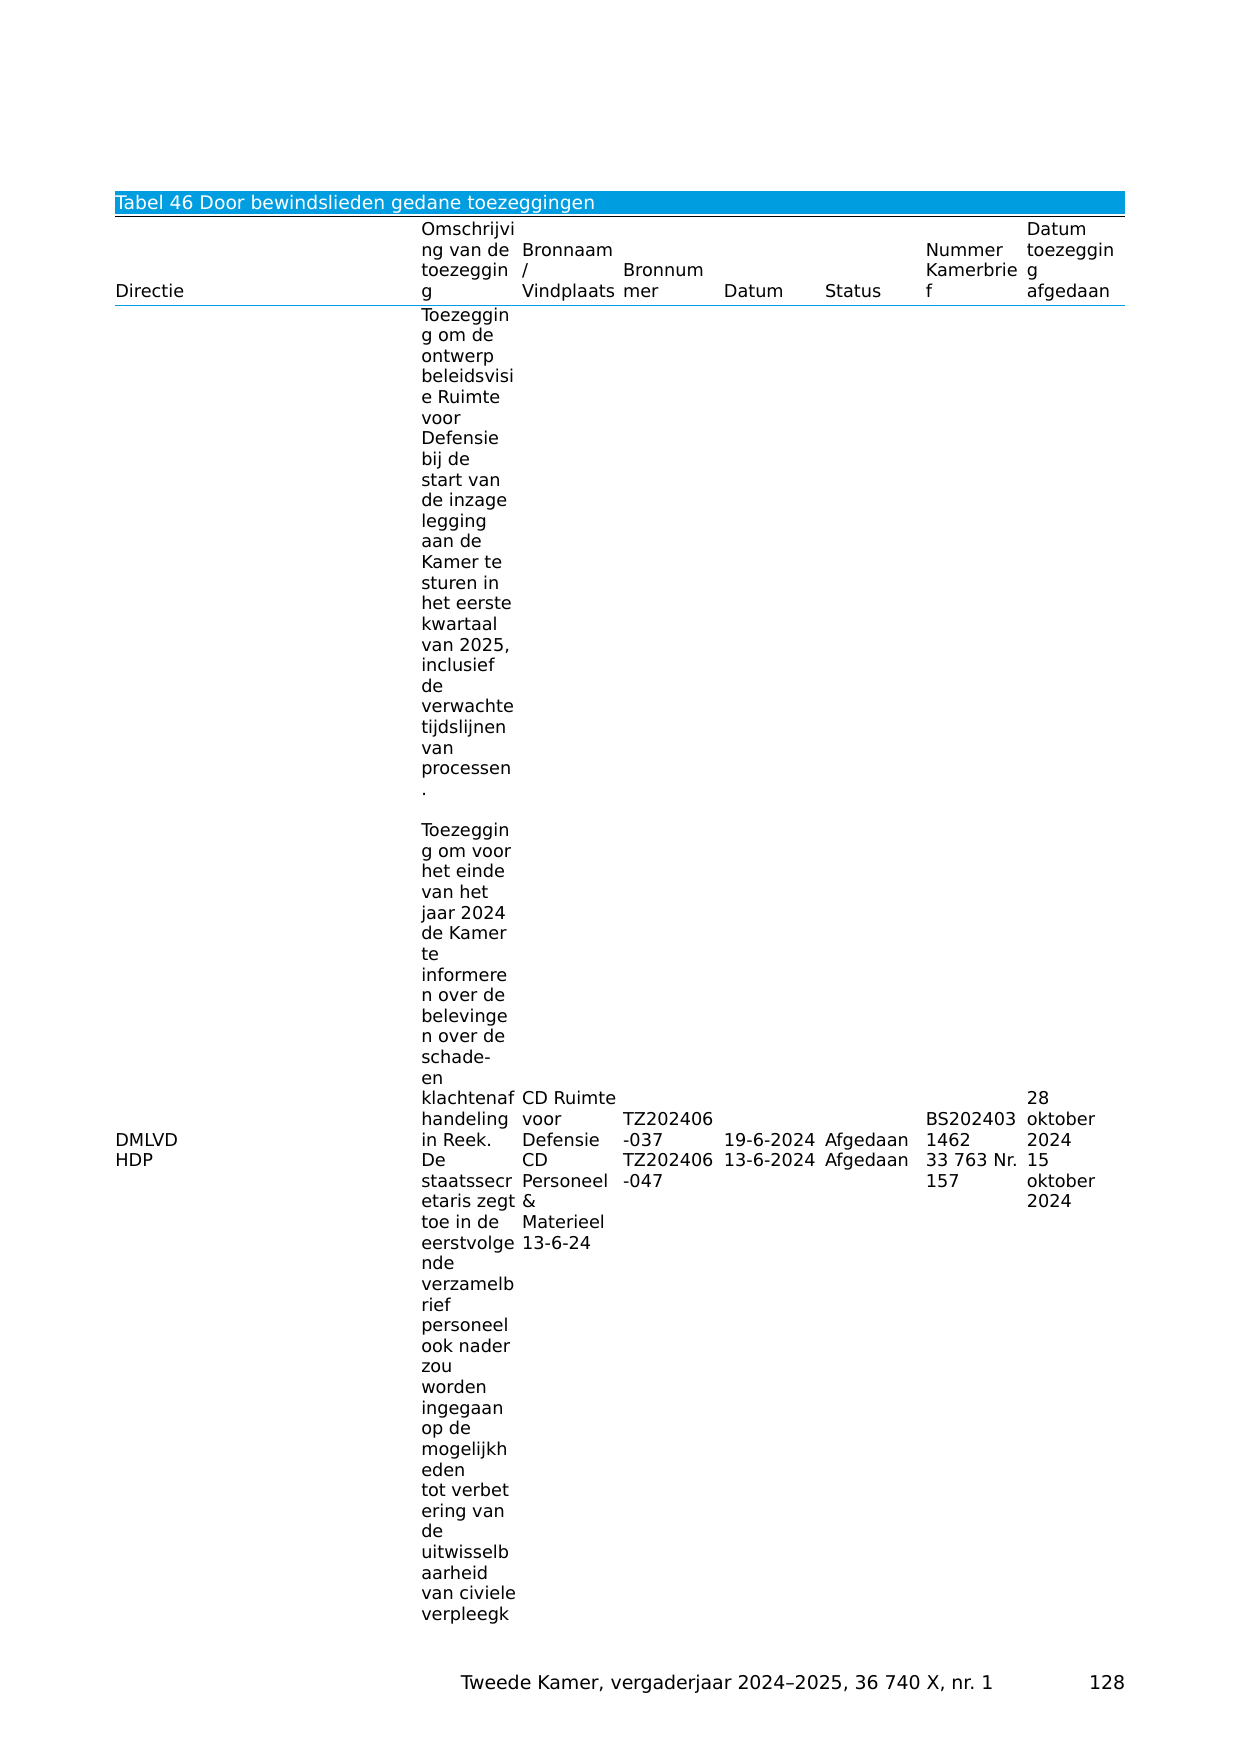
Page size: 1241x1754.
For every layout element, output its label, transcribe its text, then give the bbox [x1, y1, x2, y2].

table_cell Afgedaan [822, 1150, 923, 1624]
table_cell Nummer Kamerbrief [923, 217, 1024, 304]
table_cell TZ202406-037 [620, 800, 721, 1150]
table_cell 33 763 Nr. 157 [923, 1150, 1024, 1624]
table_cell DMLVD [115, 800, 418, 1150]
table_cell CD Personeel & Materieel 13-6-24 [519, 1150, 620, 1624]
table_cell Bronnaam/ Vindplaats [519, 217, 620, 304]
table_cell 19-6-2024 [721, 800, 822, 1150]
table_cell 28 oktober 2024 [1024, 800, 1125, 1150]
table_cell [519, 306, 620, 799]
table_cell ​De staatssecretaris zegt toe in de eerstvolgende verzamelbrief personeel ook nader zou worden ingegaan op de mogelijkheden tot verbetering van de uitwisselbaarheid van civiele verpleegk [418, 1150, 519, 1624]
table_cell 13-6-2024 [721, 1150, 822, 1624]
table_cell [822, 306, 923, 799]
table_cell [721, 306, 822, 799]
table_cell Afgedaan [822, 800, 923, 1150]
table_cell Datum toezegging afgedaan [1024, 217, 1125, 304]
table_cell CD Ruimte voor Defensie [519, 800, 620, 1150]
table_cell BS2024031462 [923, 800, 1024, 1150]
table_cell TZ202406-047 [620, 1150, 721, 1624]
table_cell Directie [115, 217, 418, 304]
table_cell [923, 306, 1024, 799]
table_cell [115, 306, 418, 799]
table_cell [1024, 306, 1125, 799]
table_cell 15 oktober 2024 [1024, 1150, 1125, 1624]
table_cell Datum [721, 217, 822, 304]
table_cell HDP [115, 1150, 418, 1624]
table_cell ​Toezegging om voor het einde van het jaar 2024 de Kamer te informeren over de belevingen over de schade- en klachtenafhandeling in Reek.​ [418, 800, 519, 1150]
table_cell Status [822, 217, 923, 304]
table_cell Omschrijving van de toezegging [418, 217, 519, 304]
table_cell [620, 306, 721, 799]
table_cell Bronnummer [620, 217, 721, 304]
table_cell Toezegging om de ontwerp beleidsvisie Ruimte voor Defensie bij de start van de inzage legging aan de Kamer te sturen in het eerste kwartaal van 2025, inclusief de verwachte tijdslijnen van processen. [418, 306, 519, 799]
